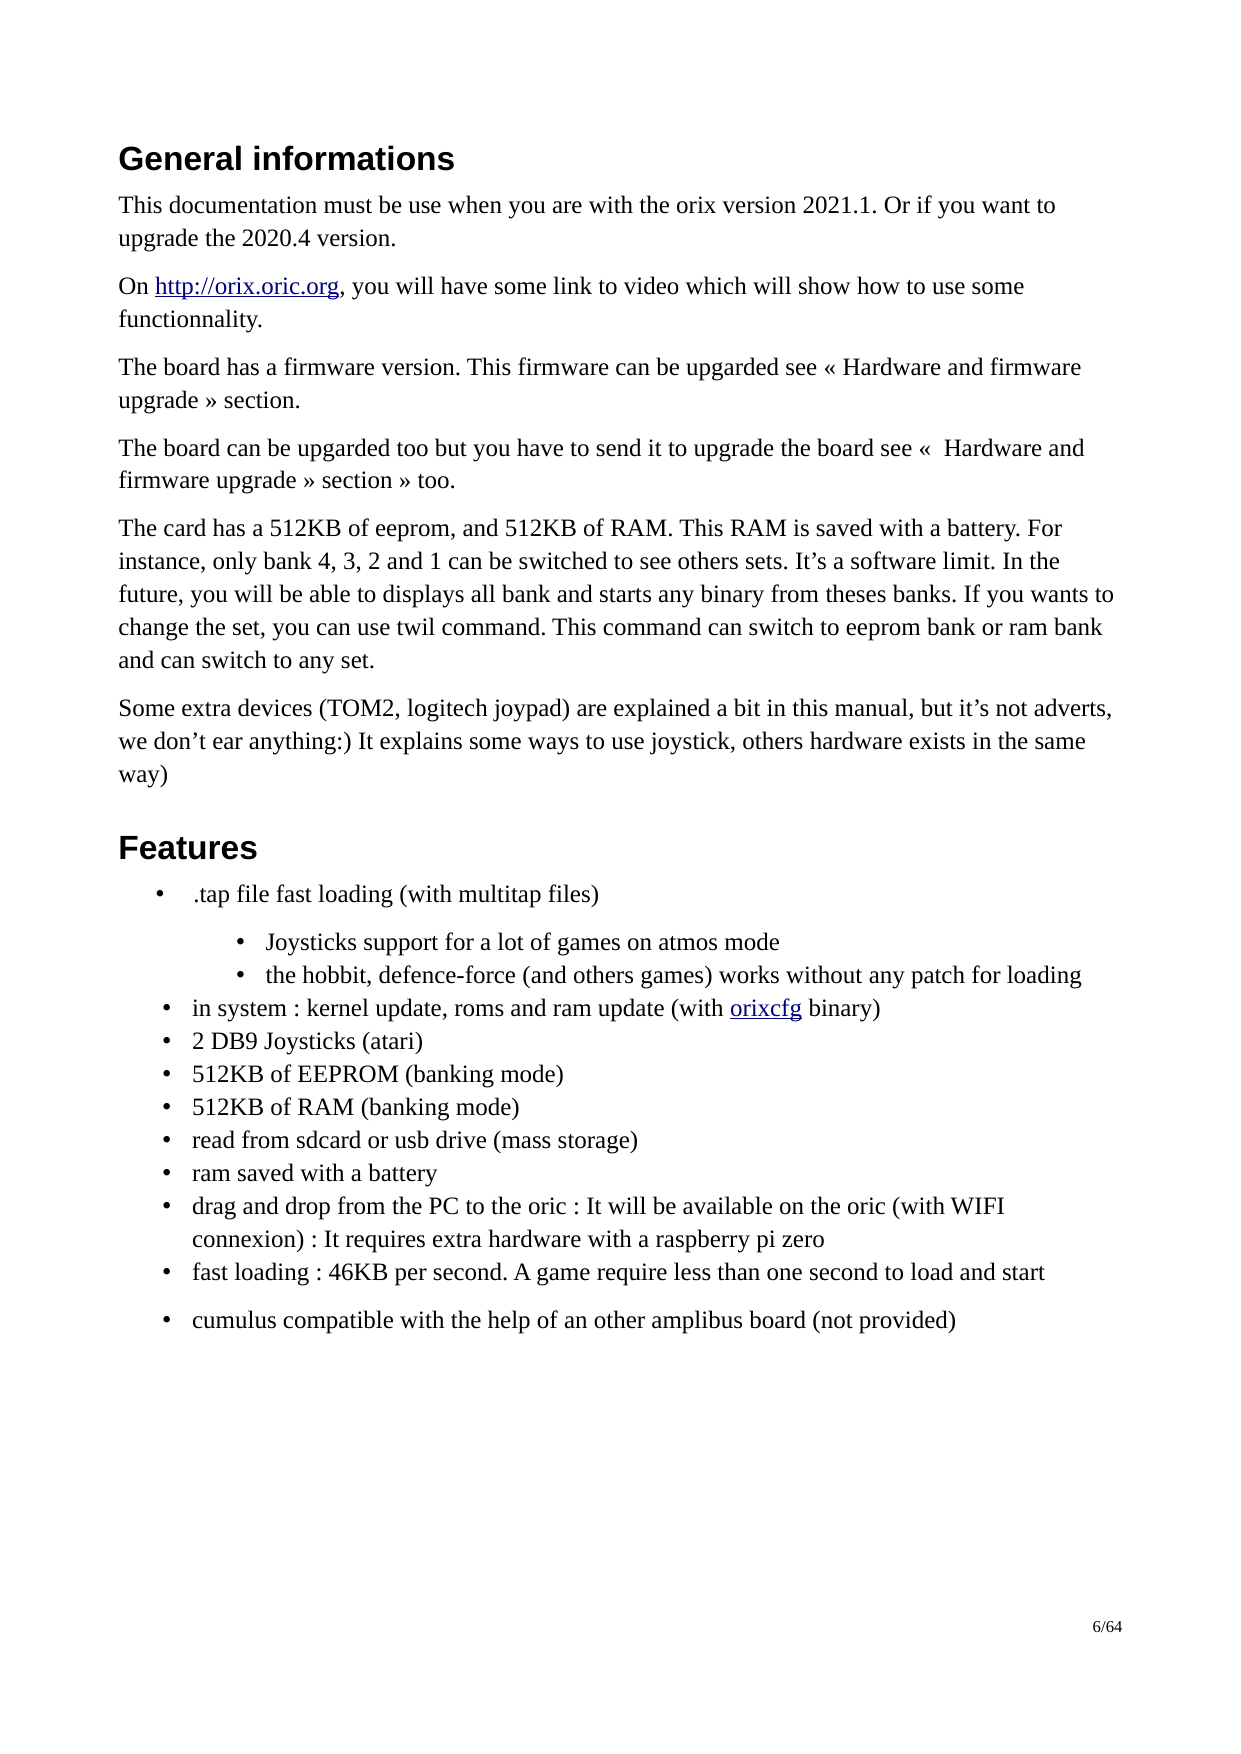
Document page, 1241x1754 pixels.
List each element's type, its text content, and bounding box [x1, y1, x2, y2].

subtitle Features [118, 828, 1122, 867]
list Joysticks support for a lot of games on atmos mode [236, 927, 1122, 956]
list 2 DB9 Joysticks (atari) [162, 1026, 1122, 1055]
list drag and drop from the PC to the oric : It will be available on the oric (with WIFI connexion) : It requires extra hardware with a raspberry pi zero [162, 1191, 1122, 1253]
list cumulus compatible with the help of an other amplibus board (not provided) [162, 1305, 1122, 1334]
text The board can be upgarded too but you have to send it to upgrade the board see « Hardware and firmware upgrade » section » too. [118, 433, 1122, 494]
text The card has a 512KB of eeprom, and 512KB of RAM. This RAM is saved with a battery. For instance, only bank 4, 3, 2 and 1 can be switched to see others sets. It’s a software limit. In the future, you will be able to displays all bank and starts any binary from theses banks. If you wants to change the set, you can use twil command. This command can switch to eeprom bank or ram bank and can switch to any set. [118, 513, 1122, 674]
list 512KB of RAM (banking mode) [162, 1092, 1122, 1121]
subtitle General informations [118, 139, 1122, 178]
text The board has a firmware version. This firmware can be upgarded see « Hardware and firmware upgrade » section. [118, 352, 1122, 413]
list ram saved with a battery [162, 1158, 1122, 1187]
list the hobbit, defence-force (and others games) works without any patch for loading [236, 960, 1122, 989]
list read from sdcard or usb drive (mass storage) [162, 1125, 1122, 1154]
text This documentation must be use when you are with the orix version 2021.1. Or if you want to upgrade the 2020.4 version. [118, 190, 1122, 252]
list fast loading : 46KB per second. A game require less than one second to load and start [162, 1257, 1122, 1286]
list .tap file fast loading (with multitap files) [156, 879, 1122, 908]
list in system : kernel update, roms and ram update (with orixcfg binary) [162, 993, 1122, 1022]
text On http://orix.oric.org, you will have some link to video which will show how to use some functionnality. [118, 271, 1122, 333]
text Some extra devices (TOM2, logitech joypad) are explained a bit in this manual, but it’s not adverts, we don’t ear anything:) It explains some ways to use joystick, others hardware exists in the same way) [118, 693, 1122, 788]
list 512KB of EEPROM (banking mode) [162, 1059, 1122, 1088]
